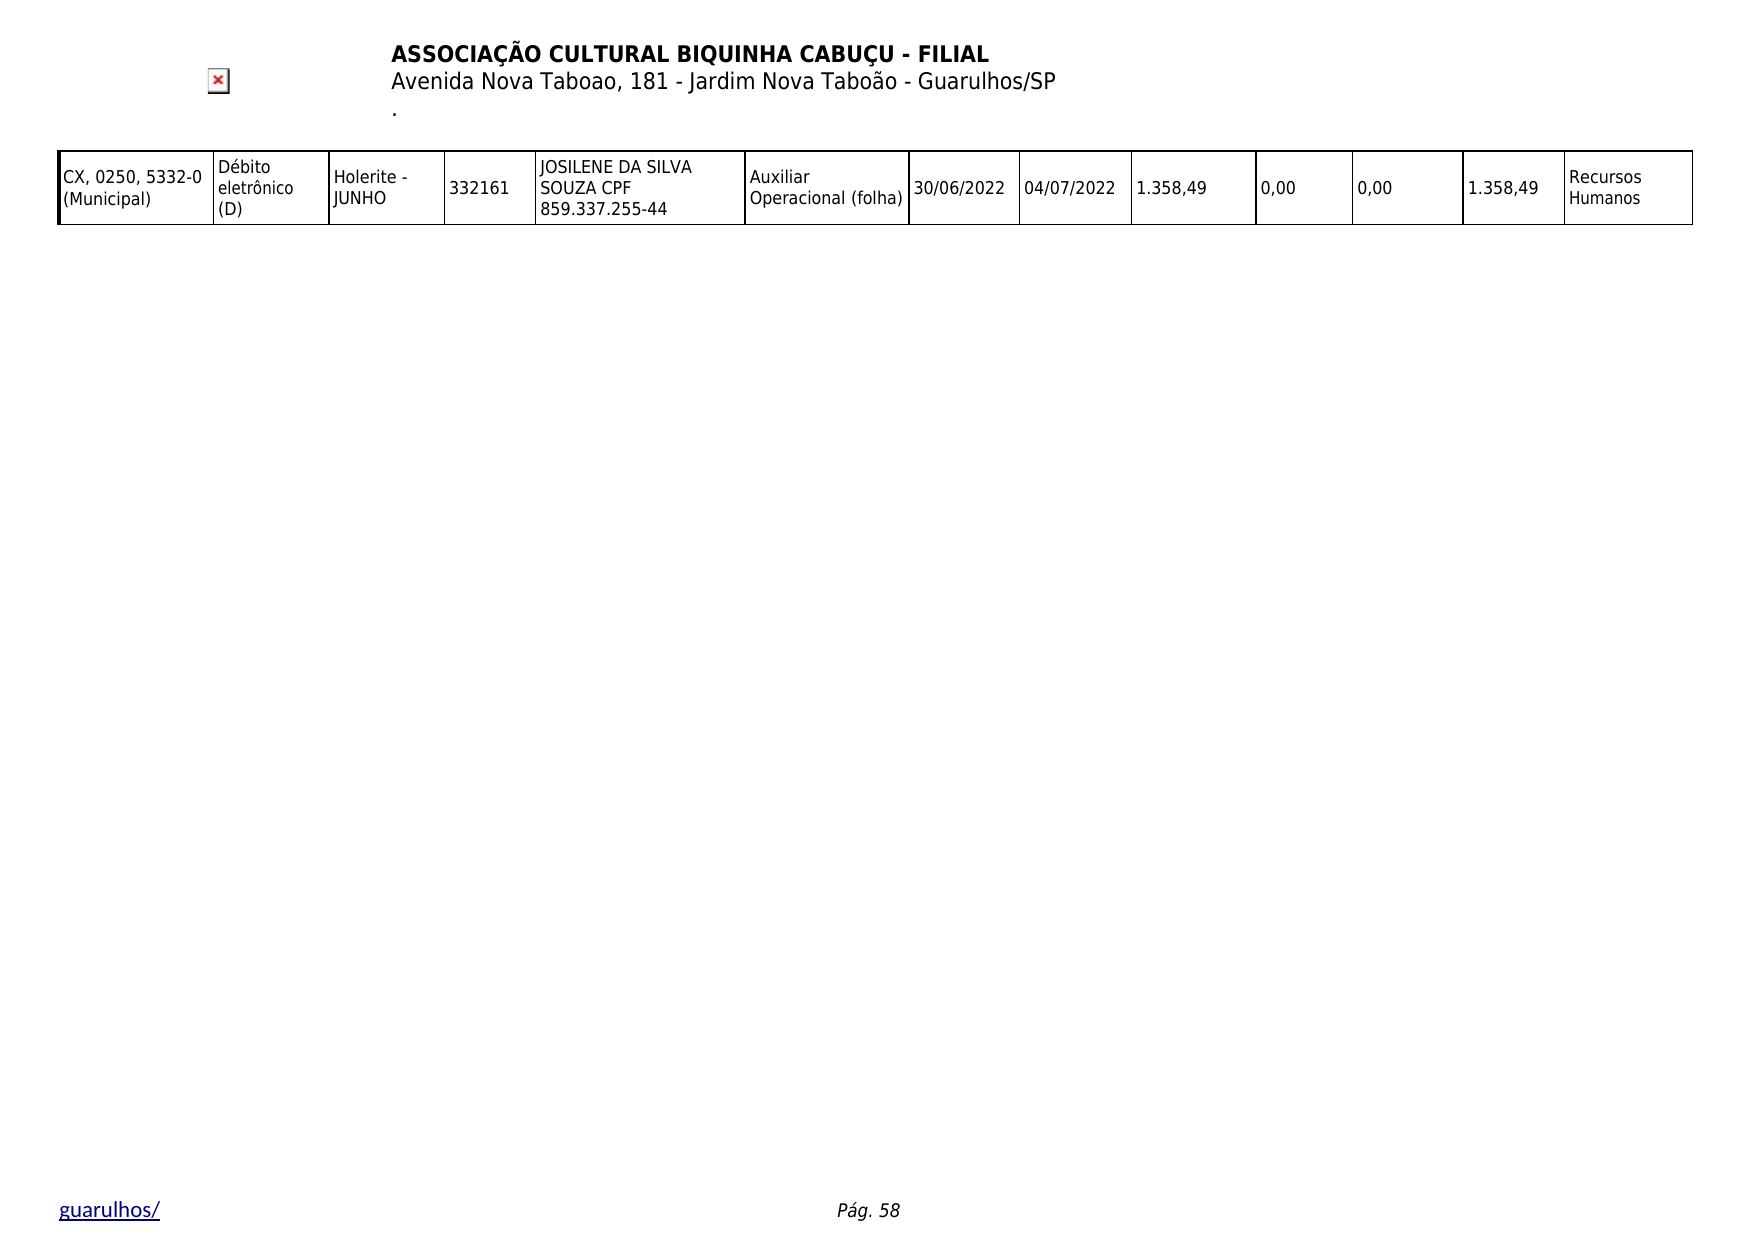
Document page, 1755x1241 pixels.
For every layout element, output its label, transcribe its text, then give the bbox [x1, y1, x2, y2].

table_cell 1.358,49 [1464, 152, 1564, 224]
table_cell Auxiliar Operacional (folha) [746, 152, 908, 224]
table_cell 332161 [445, 152, 535, 224]
table_cell JOSILENE DA SILVA SOUZA CPF 859.337.255-44 [536, 152, 744, 224]
table_cell CX, 0250, 5332-0 (Municipal) [61, 152, 213, 224]
table_cell 0,00 [1257, 152, 1352, 224]
table_cell 04/07/2022 [1020, 152, 1131, 224]
table_cell 1.358,49 [1132, 152, 1255, 224]
table_cell 0,00 [1353, 152, 1462, 224]
table_cell Débito eletrônico (D) [214, 152, 328, 224]
table_cell 30/06/2022 [910, 152, 1019, 224]
table_cell Holerite - JUNHO [330, 152, 444, 224]
table_cell Recursos Humanos [1565, 152, 1692, 224]
